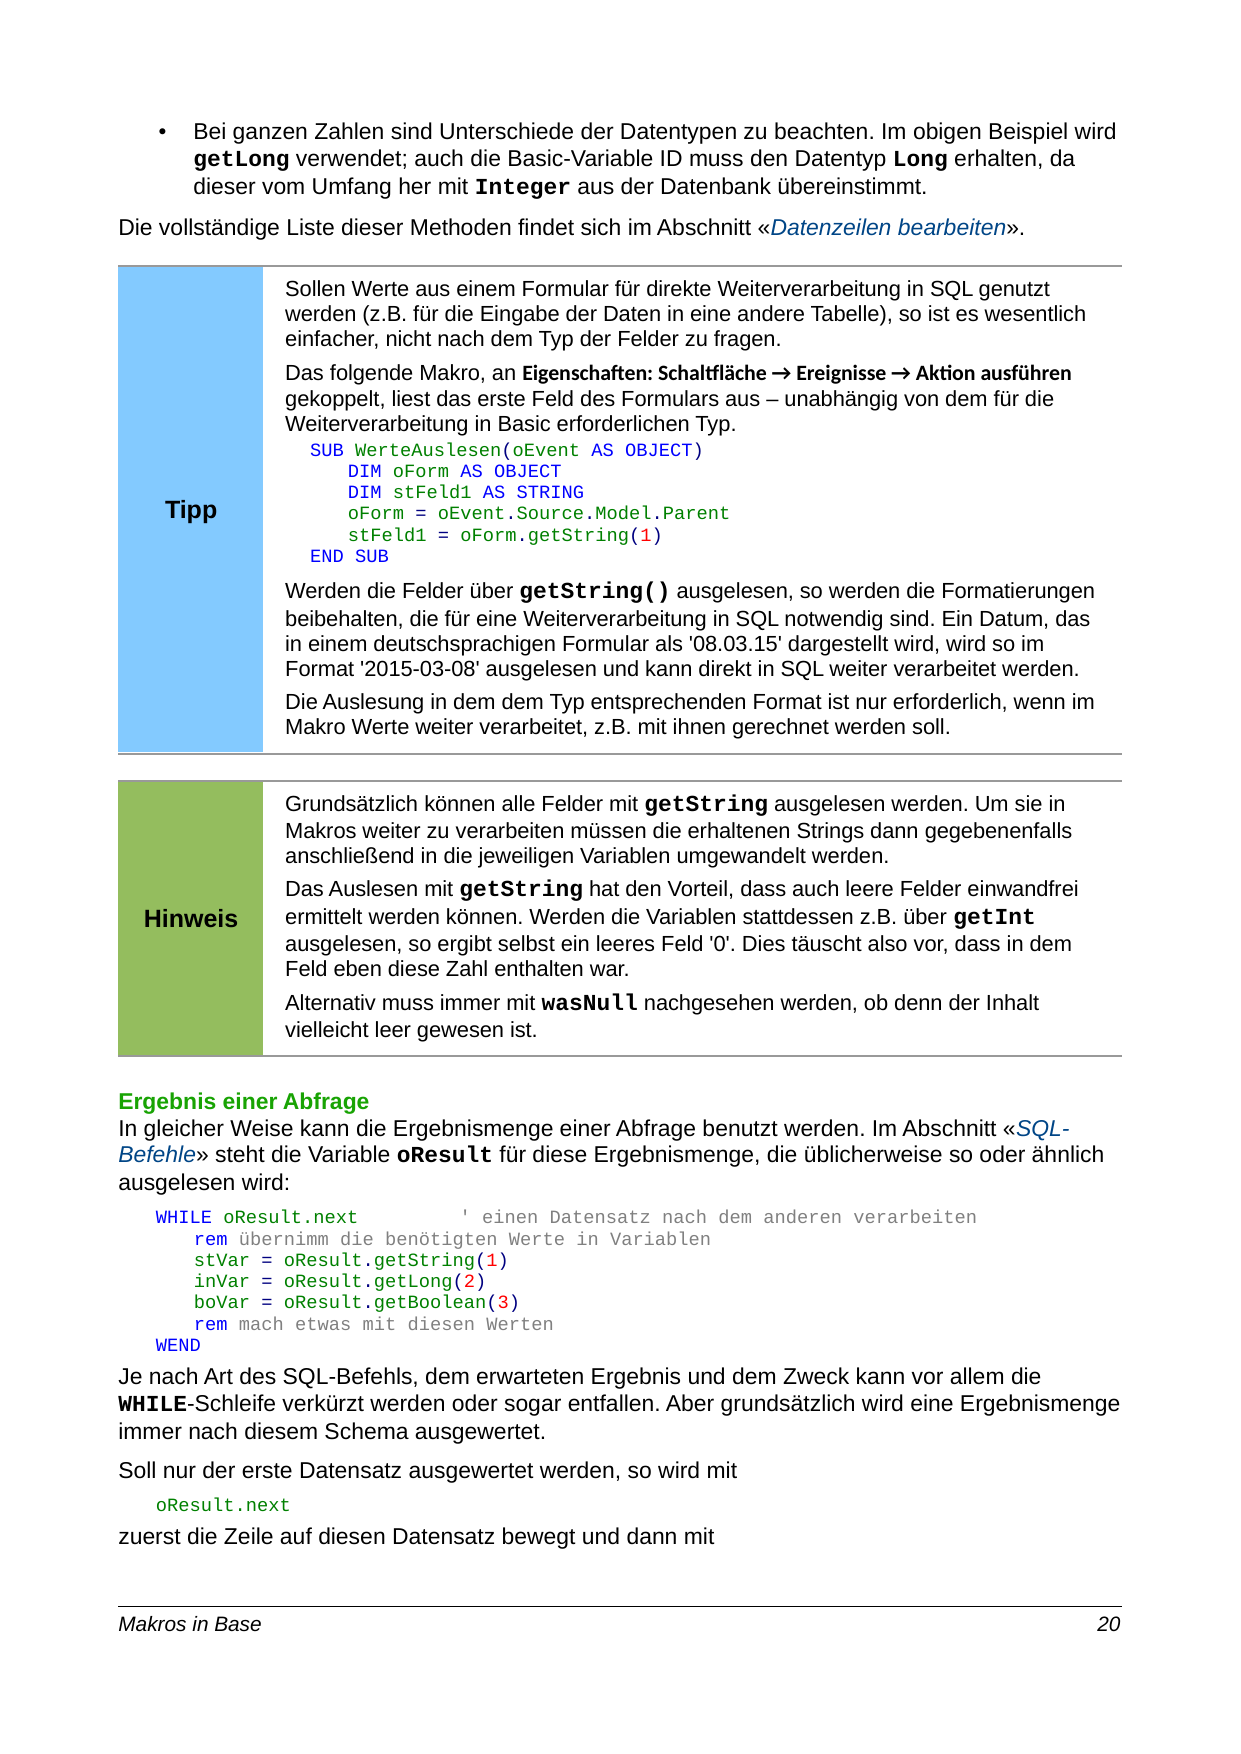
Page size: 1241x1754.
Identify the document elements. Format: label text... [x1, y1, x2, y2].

text In gleicher Weise kann die Ergebnismenge einer Abfrage benutzt werden. Im Abschnitt «SQL-Befehle» steht die Variable oResult für diese Ergebnismenge, die üblicherweise so oder ähnlich ausgelesen wird: [118, 1114, 1122, 1196]
text Je nach Art des SQL-Befehls, dem erwarteten Ergebnis und dem Zweck kann vor allem die WHILE-Schleife verkürzt werden oder sogar entfallen. Aber grundsätzlich wird eine Ergebnismenge immer nach diesem Schema ausgewertet. [118, 1363, 1122, 1444]
table_header Sollen Werte aus einem Formular für direkte Weiterverarbeitung in SQL genutzt werden (z.B. für die Eingabe der Daten in eine andere Tabelle), so ist es wesentlich einfacher, nicht nach dem Typ der Felder zu fragen. Das folgende Makro, an Eigenschaften: Schaltfläche → Ereignisse → Aktion ausführen gekoppelt, liest das erste Feld des Formulars aus – unabhängig von dem für die Weiterverarbeitung in Basic erforderlichen Typ. SUB WerteAuslesen(oEvent AS OBJECT) DIM oForm AS OBJECT DIM stFeld1 AS STRING oForm = oEvent.Source.Model.Parent stFeld1 = oForm.getString(1) END SUB Werden die Felder über getString() ausgelesen, so werden die Formatierungen beibehalten, die für eine Weiterverarbeitung in SQL notwendig sind. Ein Datum, das in einem deutschsprachigen Formular als '08.03.15' dargestellt wird, wird so im Format '2015-03-08' ausgelesen und kann direkt in SQL weiter verarbeitet werden. Die Auslesung in dem dem Typ entsprechenden Format ist nur erforderlich, wenn im Makro Werte weiter verarbeitet, z.B. mit ihnen gerechnet werden soll. [264, 267, 1122, 752]
text zuerst die Zeile auf diesen Datensatz bewegt und dann mit [118, 1523, 1122, 1549]
table_header Hinweis [118, 782, 263, 1055]
text oResult.next [156, 1496, 1122, 1517]
text Die vollständige Liste dieser Methoden findet sich im Abschnitt «Datenzeilen bearbeiten». [118, 213, 1122, 240]
list Bei ganzen Zahlen sind Unterschiede der Datentypen zu beachten. Im obigen Beispiel wird getLong verwendet; auch die Basic-Variable ID muss den Datentyp Long erhalten, da dieser vom Umfang her mit Integer aus der Datenbank übereinstimmt. [156, 118, 1122, 201]
table_header Grundsätzlich können alle Felder mit getString ausgelesen werden. Um sie in Makros weiter zu verarbeiten müssen die erhaltenen Strings dann gegebenenfalls anschließend in die jeweiligen Variablen umgewandelt werden. Das Auslesen mit getString hat den Vorteil, dass auch leere Felder einwandfrei ermittelt werden können. Werden die Variablen stattdessen z.B. über getInt ausgelesen, so ergibt selbst ein leeres Feld '0'. Dies täuscht also vor, dass in dem Feld eben diese Zahl enthalten war. Alternativ muss immer mit wasNull nachgesehen werden, ob denn der Inhalt vielleicht leer gewesen ist. [264, 782, 1122, 1055]
table_header Tipp [118, 267, 263, 752]
text WHILE oResult.next ' einen Datensatz nach dem anderen verarbeiten rem übernimm die benötigten Werte in Variablen stVar = oResult.getString(1) inVar = oResult.getLong(2) boVar = oResult.getBoolean(3) rem mach etwas mit diesen Werten [156, 1208, 1122, 1336]
subtitle Ergebnis einer Abfrage [118, 1088, 1122, 1114]
text Soll nur der erste Datensatz ausgewertet werden, so wird mit [118, 1457, 1122, 1483]
text WEND [156, 1336, 1122, 1357]
